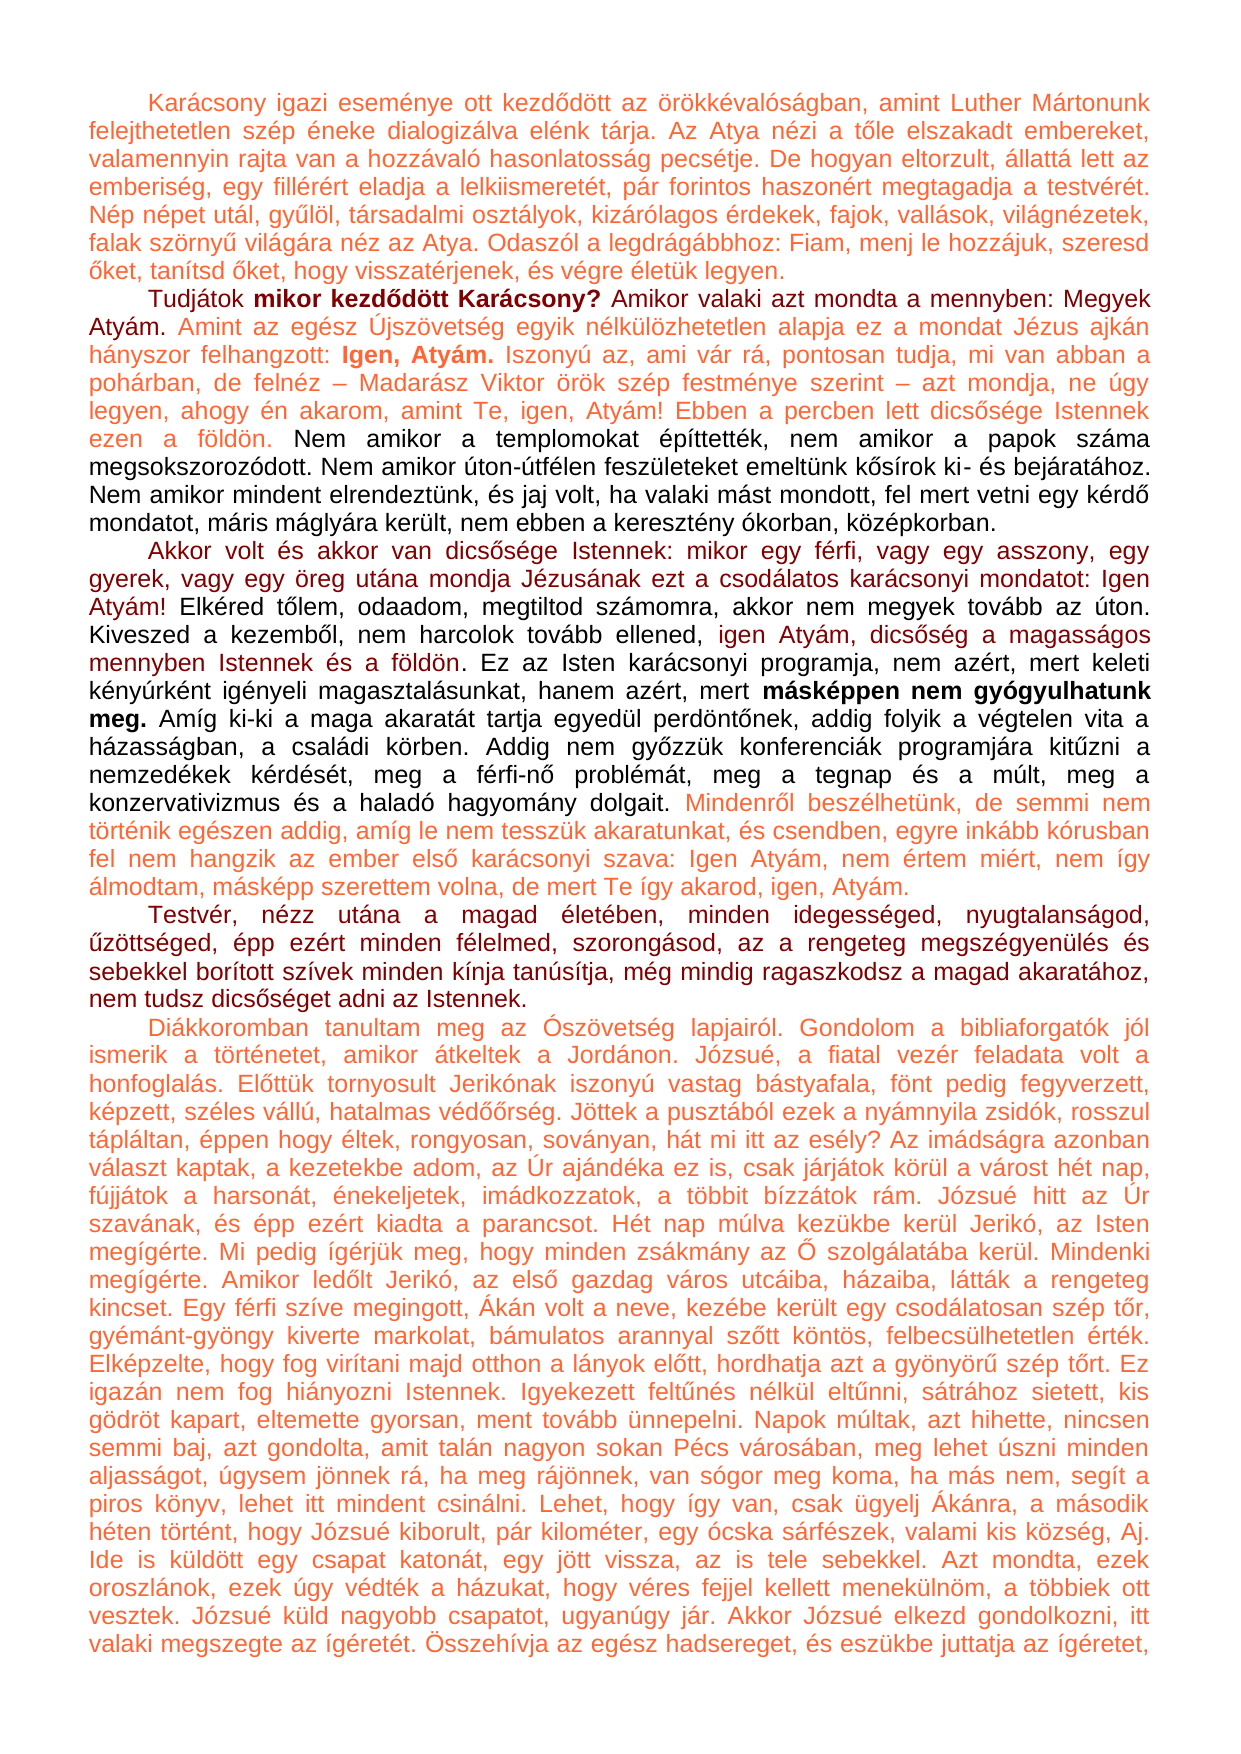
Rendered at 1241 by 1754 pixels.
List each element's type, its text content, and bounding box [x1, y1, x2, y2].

text Akkor volt és akkor van dicsősége Istennek: mikor egy férfi, vagy egy asszony, egy gyerek, vagy egy öreg utána mondja Jézusának ezt a csodálatos karácsonyi mondatot: Igen Atyám! Elkéred tőlem, odaadom, megtiltod számomra, akkor nem megyek tovább az úton. Kiveszed a kezemből, nem harcolok tovább ellened, igen Atyám, dicsőség a magasságos mennyben Istennek és a földön. Ez az Isten karácsonyi programja, nem azért, mert keleti kényúrként igényeli magasztalásunkat, hanem azért, mert másképpen nem gyógyulhatunk meg. Amíg ki-ki a maga akaratát tartja egyedül perdöntőnek, addig folyik a végtelen vita a házasságban, a családi körben. Addig nem győzzük konferenciák programjára kitűzni a nemzedékek kérdését, meg a férfi-nő problémát, meg a tegnap és a múlt, meg a konzervativizmus és a haladó hagyomány dolgait. Mindenről beszélhetünk, de semmi nem történik egészen addig, amíg le nem tesszük akaratunkat, és csendben, egyre inkább kórusban fel nem hangzik az ember első karácsonyi szava: Igen Atyám, nem értem miért, nem így álmodtam, másképp szerettem volna, de mert Te így akarod, igen, Atyám. [88, 537, 1152, 901]
text Diákkoromban tanultam meg az Ószövetség lapjairól. Gondolom a bibliaforgatók jól ismerik a történetet, amikor átkeltek a Jordánon. Józsué, a fiatal vezér feladata volt a honfoglalás. Előttük tornyosult Jerikónak iszonyú vastag bástyafala, fönt pedig fegyverzett, képzett, széles vállú, hatalmas védőőrség. Jöttek a pusztából ezek a nyámnyila zsidók, rosszul tápláltan, éppen hogy éltek, rongyosan, soványan, hát mi itt az esély? Az imádságra azonban választ kaptak, a kezetekbe adom, az Úr ajándéka ez is, csak járjátok körül a várost hét nap, fújjátok a harsonát, énekeljetek, imádkozzatok, a többit bízzátok rám. Józsué hitt az Úr szavának, és épp ezért kiadta a parancsot. Hét nap múlva kezükbe kerül Jerikó, az Isten megígérte. Mi pedig ígérjük meg, hogy minden zsákmány az Ő szolgálatába kerül. Mindenki megígérte. Amikor ledőlt Jerikó, az első gazdag város utcáiba, házaiba, látták a rengeteg kincset. Egy férfi szíve megingott, Ákán volt a neve, kezébe került egy csodálatosan szép tőr, gyémánt-gyöngy kiverte markolat, bámulatos arannyal szőtt köntös, felbecsülhetetlen érték. Elképzelte, hogy fog virítani majd otthon a lányok előtt, hordhatja azt a gyönyörű szép tőrt. Ez igazán nem fog hiányozni Istennek. Igyekezett feltűnés nélkül eltűnni, sátrához sietett, kis gödröt kapart, eltemette gyorsan, ment tovább ünnepelni. Napok múltak, azt hihette, nincsen semmi baj, azt gondolta, amit talán nagyon sokan Pécs városában, meg lehet úszni minden aljasságot, úgysem jönnek rá, ha meg rájönnek, van sógor meg koma, ha más nem, segít a piros könyv, lehet itt mindent csinálni. Lehet, hogy így van, csak ügyelj Ákánra, a második héten történt, hogy Józsué kiborult, pár kilométer, egy ócska sárfészek, valami kis község, Aj. Ide is küldött egy csapat katonát, egy jött vissza, az is tele sebekkel. Azt mondta, ezek oroszlánok, ezek úgy védték a házukat, hogy véres fejjel kellett menekülnöm, a többiek ott vesztek. Józsué küld nagyobb csapatot, ugyanúgy jár. Akkor Józsué elkezd gondolkozni, itt valaki megszegte az ígéretét. Összehívja az egész hadsereget, és eszükbe juttatja az ígéretet, [88, 1013, 1152, 1658]
text Karácsony igazi eseménye ott kezdődött az örökkévalóságban, amint Luther Mártonunk felejthetetlen szép éneke dialogizálva elénk tárja. Az Atya nézi a tőle elszakadt embereket, valamennyin rajta van a hozzávaló hasonlatosság pecsétje. De hogyan eltorzult, állattá lett az emberiség, egy fillérért eladja a lelkiismeretét, pár forintos haszonért megtagadja a testvérét. Nép népet utál, gyűlöl, társadalmi osztályok, kizárólagos érdekek, fajok, vallások, világnézetek, falak szörnyű világára néz az Atya. Odaszól a legdrágábbhoz: Fiam, menj le hozzájuk, szeresd őket, tanítsd őket, hogy visszatérjenek, és végre életük legyen. [88, 88, 1152, 285]
text Tudjátok mikor kezdődött Karácsony? Amikor valaki azt mondta a mennyben: Megyek Atyám. Amint az egész Újszövetség egyik nélkülözhetetlen alapja ez a mondat Jézus ajkán hányszor felhangzott: Igen, Atyám. Iszonyú az, ami vár rá, pontosan tudja, mi van abban a pohárban, de felnéz – Madarász Viktor örök szép festménye szerint – azt mondja, ne úgy legyen, ahogy én akarom, amint Te, igen, Atyám! Ebben a percben lett dicsősége Istennek ezen a földön. Nem amikor a templomokat építtették, nem amikor a papok száma megsokszorozódott. Nem amikor úton-útfélen feszületeket emeltünk kősírok ki‑ és bejáratához. Nem amikor mindent elrendeztünk, és jaj volt, ha valaki mást mondott, fel mert vetni egy kérdő mondatot, máris máglyára került, nem ebben a keresztény ókorban, középkorban. [88, 285, 1152, 537]
text Testvér, nézz utána a magad életében, minden idegességed, nyugtalanságod, űzöttséged, épp ezért minden félelmed, szorongásod, az a rengeteg megszégyenülés és sebekkel borított szívek minden kínja tanúsítja, még mindig ragaszkodsz a magad akaratához, nem tudsz dicsőséget adni az Istennek. [88, 901, 1152, 1013]
